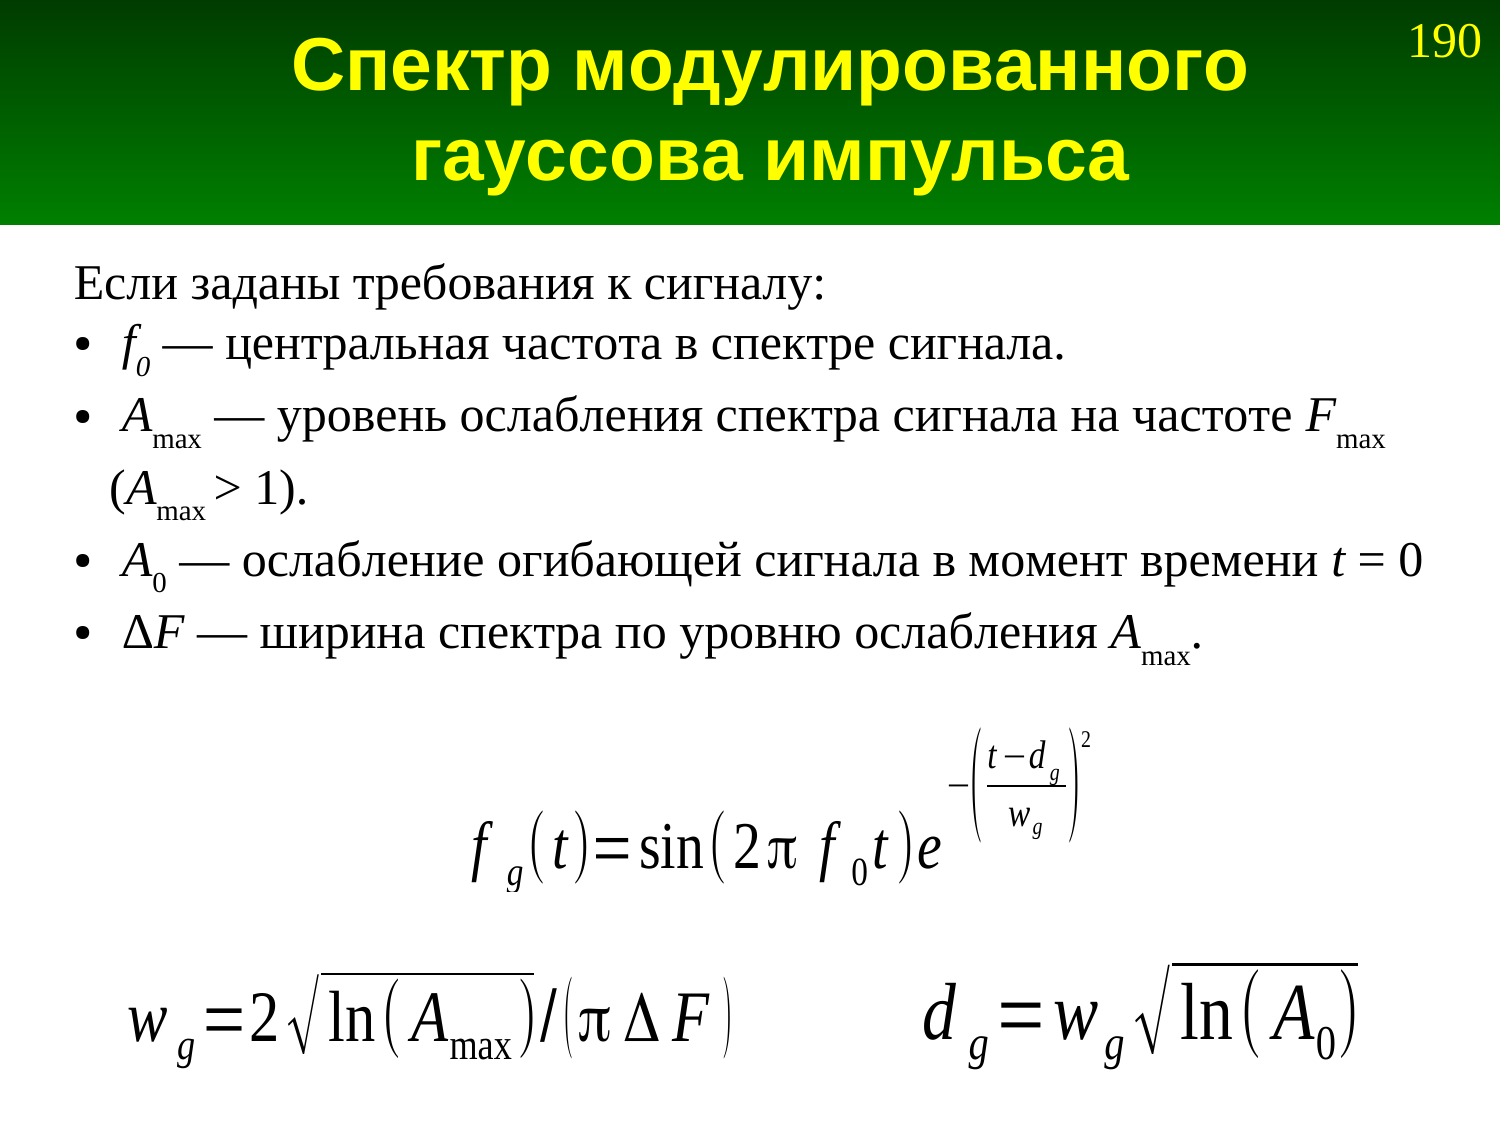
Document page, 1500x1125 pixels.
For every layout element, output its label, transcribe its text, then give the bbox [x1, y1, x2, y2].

text_box Если заданы требования к сигналу: f0 — центральная частота в спектре сигнала. Amax — уровень ослабления спектра сигнала на частоте Fmax (Amax > 1). A0 — ослабление огибающей сигнала в момент времени t = 0 ΔF — ширина спектра по уровню ослабления Amax. [59, 242, 1453, 679]
title Спектр модулированного гауссова импульса [100, 7, 1441, 204]
chart [905, 957, 1377, 1071]
chart [112, 968, 746, 1069]
chart [447, 726, 1105, 892]
